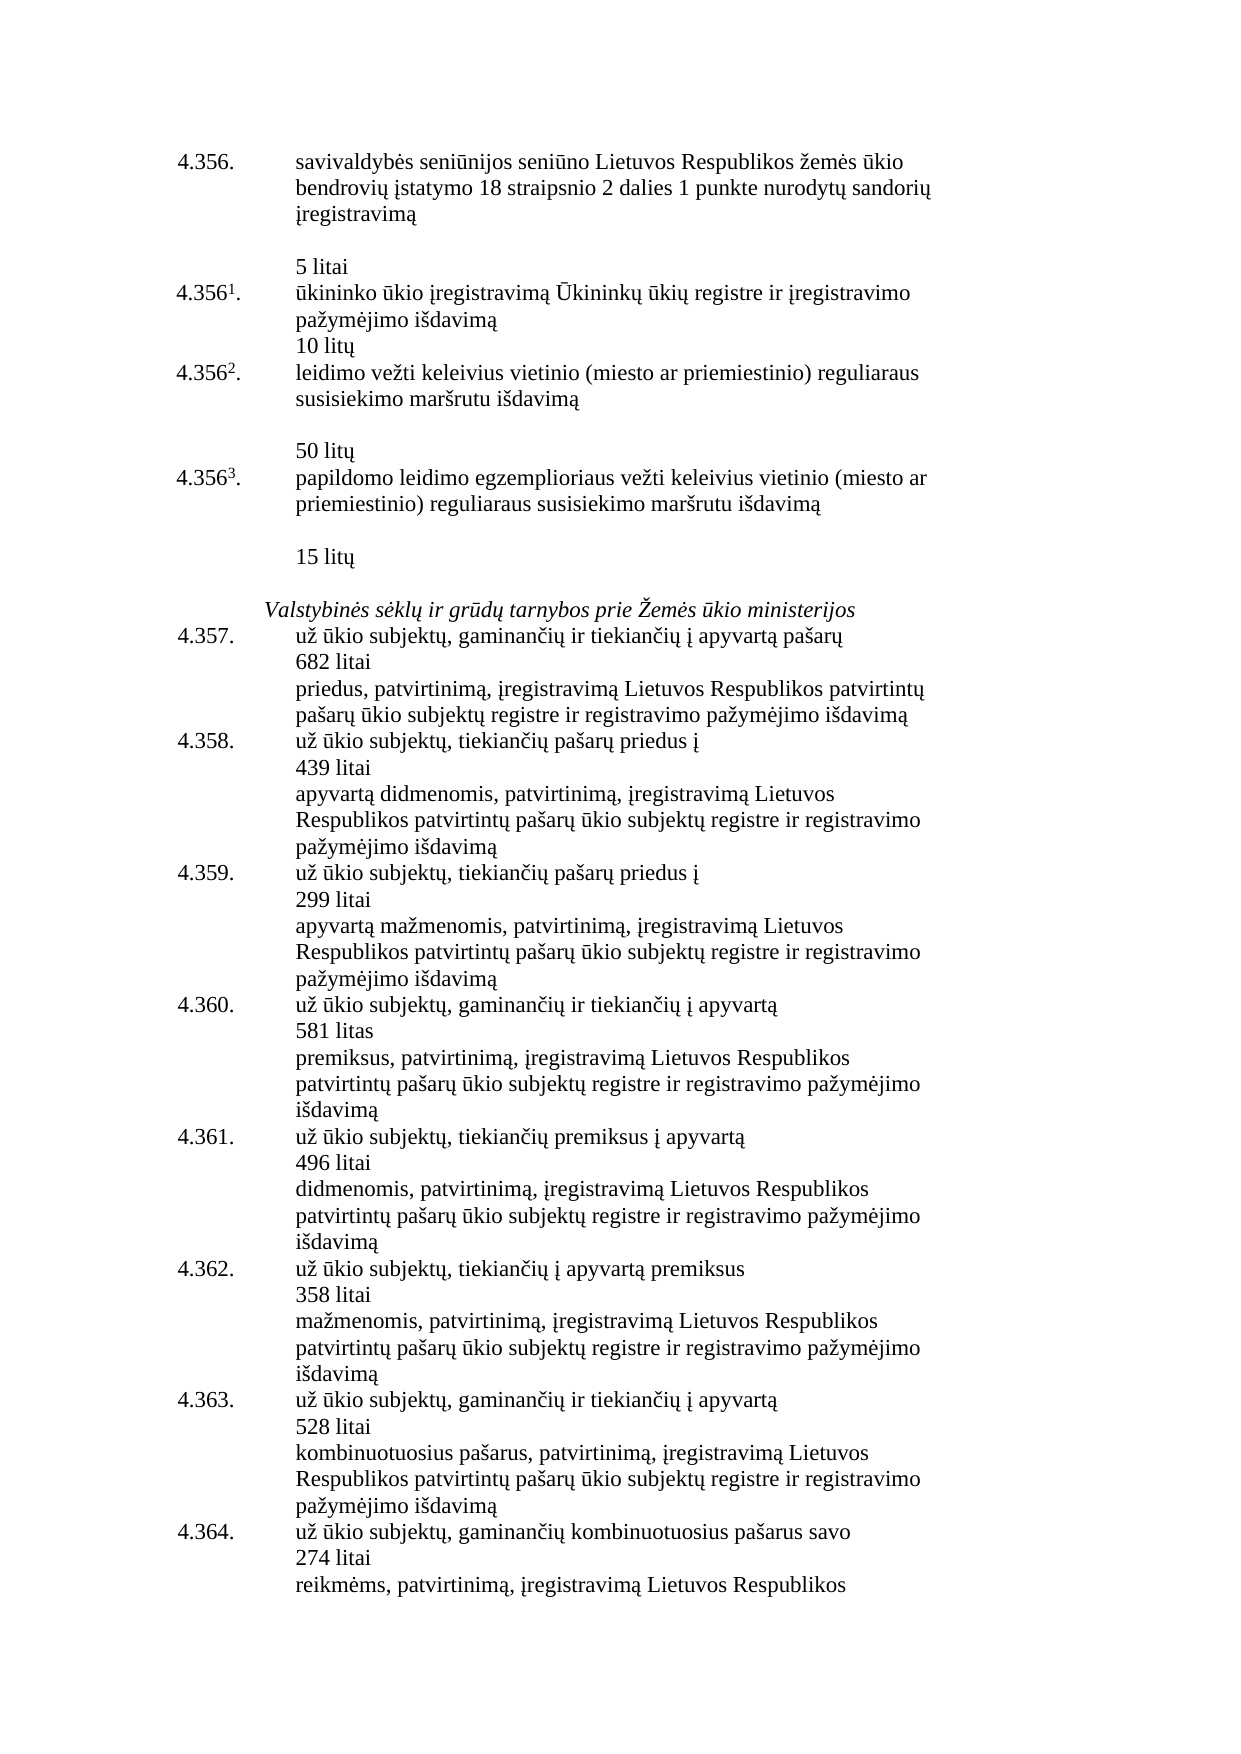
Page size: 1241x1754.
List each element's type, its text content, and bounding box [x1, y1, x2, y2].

text išdavimą [177, 1360, 945, 1386]
text 4.356. savivaldybės seniūnijos seniūno Lietuvos Respublikos žemės ūkio bendrovių įstatymo 18 straipsnio 2 dalies 1 punkte nurodytų sandorių įregistravimą 5 litai [177, 148, 945, 279]
text 4.360. už ūkio subjektų, gaminančių ir tiekiančių į apyvartą 581 litas [177, 991, 945, 1044]
text didmenomis, patvirtinimą, įregistravimą Lietuvos Respublikos [177, 1176, 945, 1202]
text pažymėjimo išdavimą [177, 1492, 945, 1518]
text patvirtintų pašarų ūkio subjektų registre ir registravimo pažymėjimo [177, 1070, 945, 1096]
text Respublikos patvirtintų pašarų ūkio subjektų registre ir registravimo [252, 807, 945, 833]
text 4.357. už ūkio subjektų, gaminančių ir tiekiančių į apyvartą pašarų 682 litai [177, 622, 945, 675]
text patvirtintų pašarų ūkio subjektų registre ir registravimo pažymėjimo [177, 1202, 945, 1228]
text 4.3561. ūkininko ūkio įregistravimą Ūkininkų ūkių registre ir įregistravimo [176, 279, 945, 306]
text apyvartą mažmenomis, patvirtinimą, įregistravimą Lietuvos [252, 912, 945, 938]
text 4.3563. papildomo leidimo egzemplioriaus vežti keleivius vietinio (miesto ar priemiestinio) reguliaraus susisiekimo maršrutu išdavimą 15 litų [176, 464, 945, 569]
text reikmėms, patvirtinimą, įregistravimą Lietuvos Respublikos [177, 1571, 945, 1597]
text 4.358. už ūkio subjektų, tiekiančių pašarų priedus į 439 litai [177, 727, 945, 780]
text pažymėjimo išdavimą [252, 965, 945, 991]
text 4.362. už ūkio subjektų, tiekiančių į apyvartą premiksus 358 litai [177, 1254, 945, 1307]
text pašarų ūkio subjektų registre ir registravimo pažymėjimo išdavimą [252, 701, 945, 727]
text 4.3562. leidimo vežti keleivius vietinio (miesto ar priemiestinio) reguliaraus susisiekimo maršrutu išdavimą 50 litų [176, 358, 945, 464]
text kombinuotuosius pašarus, patvirtinimą, įregistravimą Lietuvos [177, 1439, 945, 1465]
text išdavimą [177, 1228, 945, 1254]
text patvirtintų pašarų ūkio subjektų registre ir registravimo pažymėjimo [177, 1334, 945, 1360]
text Respublikos patvirtintų pašarų ūkio subjektų registre ir registravimo [177, 1465, 945, 1492]
text Valstybinės sėklų ir grūdų tarnybos prie Žemės ūkio ministerijos [177, 596, 945, 622]
text pažymėjimo išdavimą 10 litų [176, 306, 945, 358]
text 4.359. už ūkio subjektų, tiekiančių pašarų priedus į 299 litai [177, 859, 945, 912]
text 4.361. už ūkio subjektų, tiekiančių premiksus į apyvartą 496 litai [177, 1123, 945, 1176]
text priedus, patvirtinimą, įregistravimą Lietuvos Respublikos patvirtintų [252, 675, 945, 701]
text premiksus, patvirtinimą, įregistravimą Lietuvos Respublikos [177, 1044, 945, 1070]
text pažymėjimo išdavimą [252, 833, 945, 859]
text 4.363. už ūkio subjektų, gaminančių ir tiekiančių į apyvartą 528 litai [177, 1386, 945, 1439]
text mažmenomis, patvirtinimą, įregistravimą Lietuvos Respublikos [177, 1307, 945, 1334]
text išdavimą [177, 1096, 945, 1123]
text Respublikos patvirtintų pašarų ūkio subjektų registre ir registravimo [252, 938, 945, 965]
text apyvartą didmenomis, patvirtinimą, įregistravimą Lietuvos [252, 780, 945, 807]
text 4.364. už ūkio subjektų, gaminančių kombinuotuosius pašarus savo 274 litai [177, 1518, 945, 1571]
